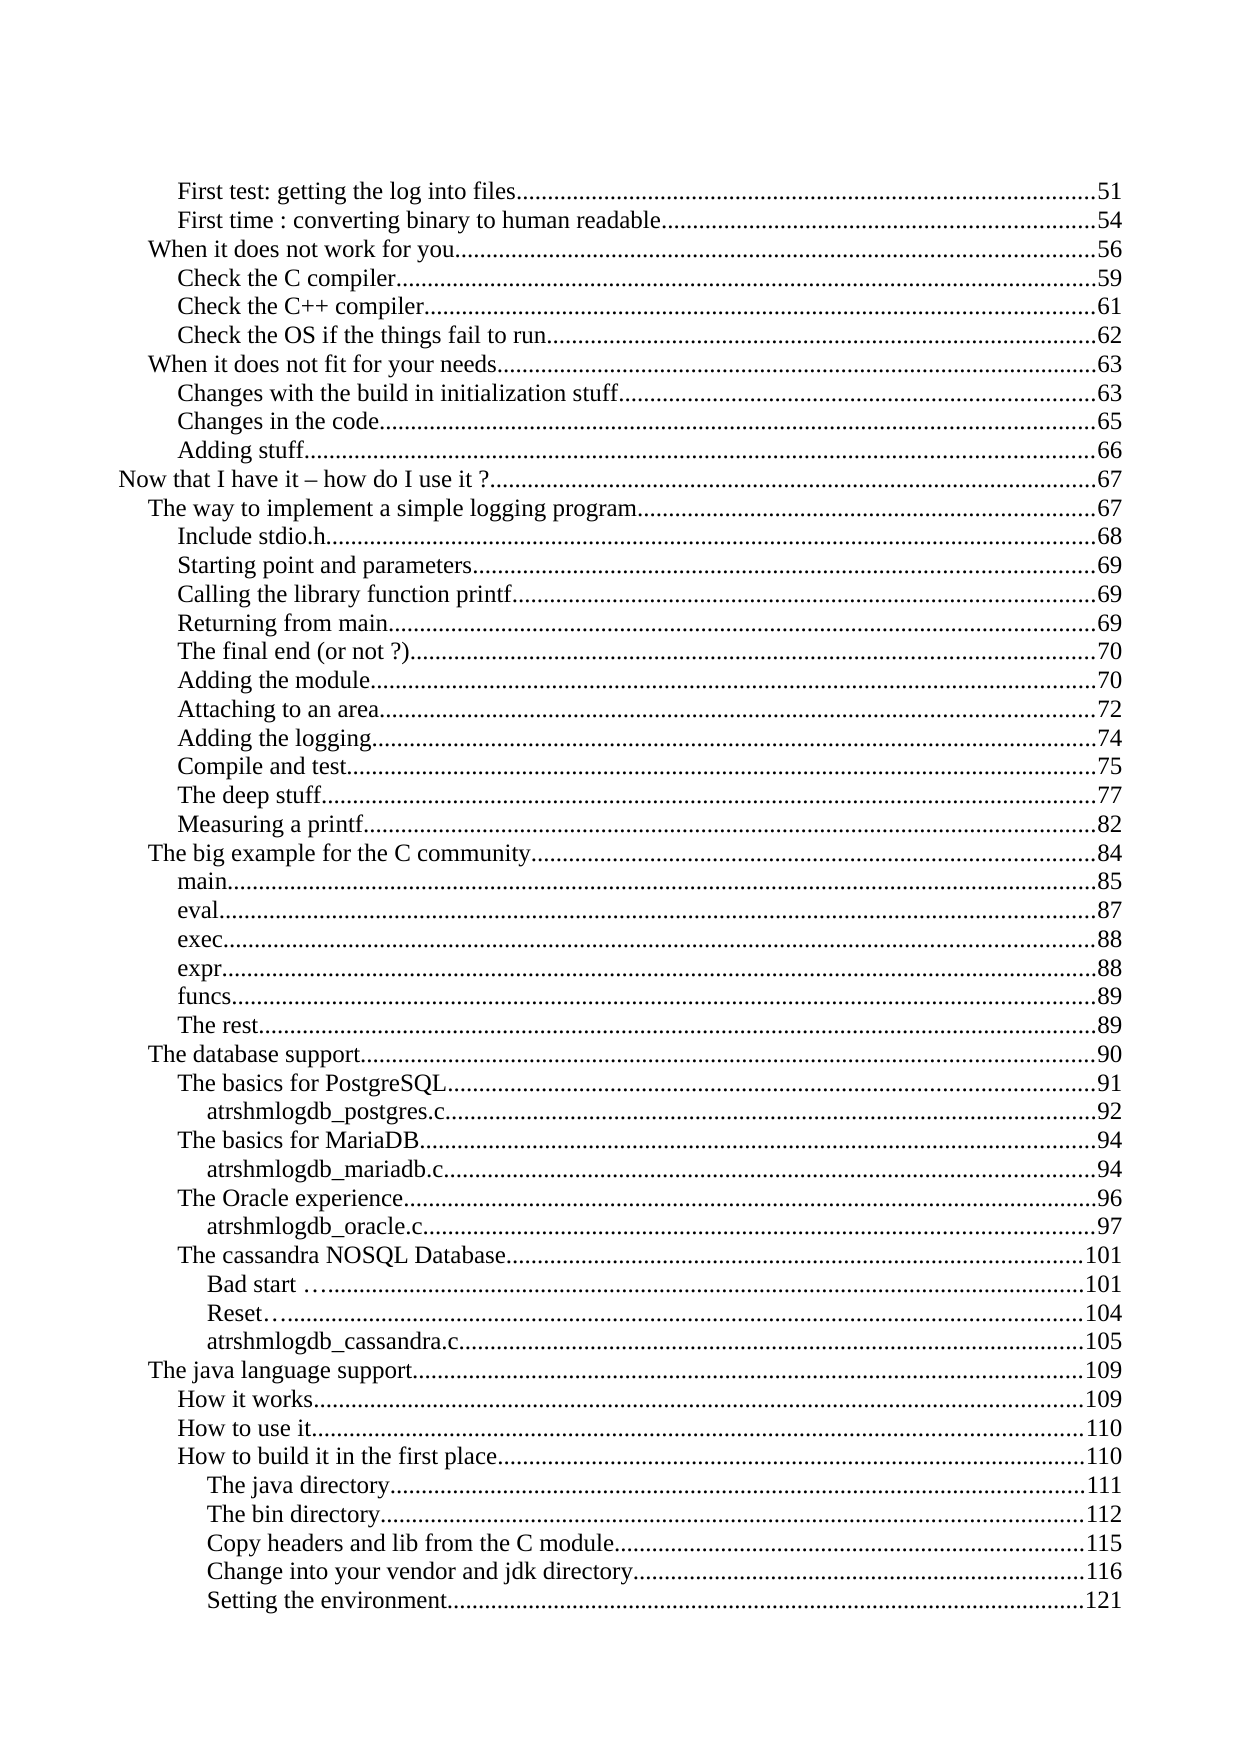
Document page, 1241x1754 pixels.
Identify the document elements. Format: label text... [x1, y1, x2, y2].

text Starting point and parameters 69 [177, 550, 1122, 579]
text Check the C compiler 59 [177, 263, 1122, 291]
text Changes in the code 65 [177, 406, 1122, 435]
text The java language support 109 [148, 1355, 1122, 1384]
text eval 87 [177, 895, 1122, 924]
text The database support 90 [148, 1039, 1122, 1068]
text Check the C++ compiler 61 [177, 291, 1122, 320]
text Now that I have it – how do I use it ? 67 [118, 464, 1122, 493]
text Reset… 104 [207, 1298, 1122, 1326]
text atrshmlogdb_postgres.c 92 [207, 1096, 1122, 1125]
text Copy headers and lib from the C module 115 [207, 1528, 1122, 1556]
text The final end (or not ?) 70 [177, 636, 1122, 665]
text Bad start …. 101 [207, 1269, 1122, 1298]
text atrshmlogdb_oracle.c 97 [207, 1211, 1122, 1240]
text How to build it in the first place 110 [177, 1441, 1122, 1470]
text atrshmlogdb_mariadb.c 94 [207, 1154, 1122, 1183]
text The cassandra NOSQL Database 101 [177, 1240, 1122, 1269]
text The rest 89 [177, 1010, 1122, 1039]
text Calling the library function printf 69 [177, 579, 1122, 608]
text How it works 109 [177, 1384, 1122, 1413]
text Compile and test 75 [177, 751, 1122, 780]
text When it does not work for you 56 [148, 234, 1122, 263]
text The bin directory 112 [207, 1499, 1122, 1528]
text main 85 [177, 866, 1122, 895]
text The basics for MariaDB 94 [177, 1125, 1122, 1154]
text Attaching to an area 72 [177, 694, 1122, 723]
text exec 88 [177, 924, 1122, 953]
text Measuring a printf 82 [177, 809, 1122, 838]
text Check the OS if the things fail to run 62 [177, 320, 1122, 349]
text Adding the logging 74 [177, 723, 1122, 751]
text The big example for the C community 84 [148, 838, 1122, 866]
text The java directory 111 [207, 1470, 1122, 1499]
text When it does not fit for your needs 63 [148, 349, 1122, 378]
text The Oracle experience 96 [177, 1183, 1122, 1211]
text Adding stuff 66 [177, 435, 1122, 464]
text Returning from main 69 [177, 608, 1122, 636]
text Change into your vendor and jdk directory 116 [207, 1556, 1122, 1585]
text funcs 89 [177, 981, 1122, 1010]
text The way to implement a simple logging program 67 [148, 493, 1122, 521]
text First test: getting the log into files 51 [177, 176, 1122, 205]
text Changes with the build in initialization stuff 63 [177, 378, 1122, 406]
text The deep stuff 77 [177, 780, 1122, 809]
text The basics for PostgreSQL 91 [177, 1068, 1122, 1096]
text How to use it 110 [177, 1413, 1122, 1441]
text Include stdio.h 68 [177, 521, 1122, 550]
text First time : converting binary to human readable 54 [177, 205, 1122, 234]
text atrshmlogdb_cassandra.c 105 [207, 1326, 1122, 1355]
text Setting the environment 121 [207, 1585, 1122, 1614]
text expr 88 [177, 953, 1122, 981]
text Adding the module 70 [177, 665, 1122, 694]
